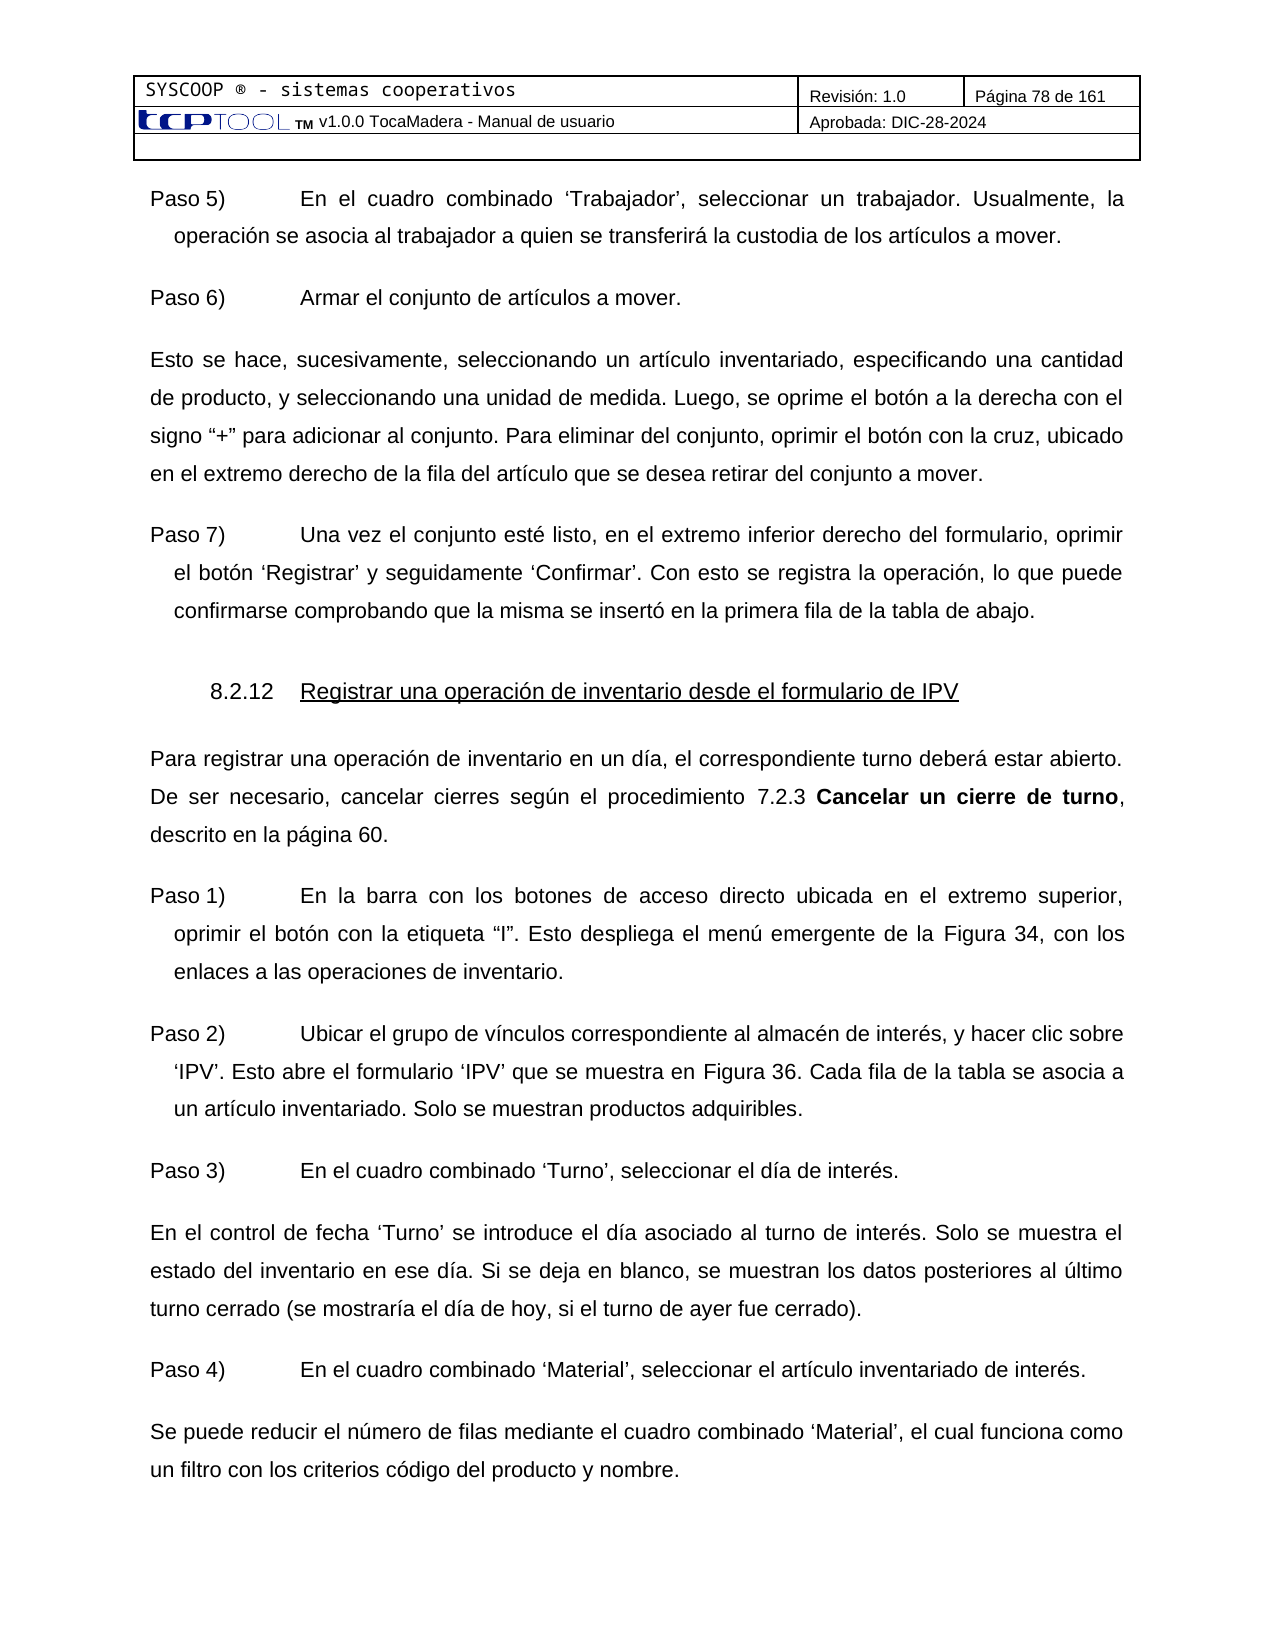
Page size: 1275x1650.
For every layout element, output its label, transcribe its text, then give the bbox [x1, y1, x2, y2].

list Una vez el conjunto esté listo, en el extremo inferior derecho del formulario, oprimir el botón ‘Registrar’ y seguidamente ‘Confirmar’. Con esto se registra la operación, lo que puede confirmarse comprobando que la misma se insertó en la primera fila de la tabla de abajo. [150, 522, 1125, 623]
text En el control de fecha ‘Turno’ se introduce el día asociado al turno de interés. Solo se muestra el estado del inventario en ese día. Si se deja en blanco, se muestran los datos posteriores al último turno cerrado (se mostraría el día de hoy, si el turno de ayer fue cerrado). [150, 1220, 1125, 1321]
picture [138, 110, 290, 130]
list Armar el conjunto de artículos a mover. [150, 285, 1125, 310]
text Esto se hace, sucesivamente, seleccionando un artículo inventariado, especificando una cantidad de producto, y seleccionando una unidad de medida. Luego, se oprime el botón a la derecha con el signo “+” para adicionar al conjunto. Para eliminar del conjunto, oprimir el botón con la cruz, ubicado en el extremo derecho de la fila del artículo que se desea retirar del conjunto a mover. [150, 347, 1125, 486]
list En el cuadro combinado ‘Turno’, seleccionar el día de interés. [150, 1158, 1125, 1183]
list En el cuadro combinado ‘Material’, seleccionar el artículo inventariado de interés. [150, 1357, 1125, 1382]
list Ubicar el grupo de vínculos correspondiente al almacén de interés, y hacer clic sobre ‘IPV’. Esto abre el formulario ‘IPV’ que se muestra en Figura 36. Cada fila de la tabla se asocia a un artículo inventariado. Solo se muestran productos adquiribles. [150, 1021, 1125, 1122]
subtitle Registrar una operación de inventario desde el formulario de IPV [210, 678, 1125, 704]
text Para registrar una operación de inventario en un día, el correspondiente turno deberá estar abierto. De ser necesario, cancelar cierres según el procedimiento 7.2.3 Cancelar un cierre de turno, descrito en la página 59. [150, 746, 1125, 847]
list En el cuadro combinado ‘Trabajador’, seleccionar un trabajador. Usualmente, la operación se asocia al trabajador a quien se transferirá la custodia de los artículos a mover. [150, 186, 1125, 249]
list En la barra con los botones de acceso directo ubicada en el extremo superior, oprimir el botón con la etiqueta “I”. Esto despliega el menú emergente de la Figura 34, con los enlaces a las operaciones de inventario. [150, 883, 1125, 984]
text Se puede reducir el número de filas mediante el cuadro combinado ‘Material’, el cual funciona como un filtro con los criterios código del producto y nombre. [150, 1419, 1125, 1482]
